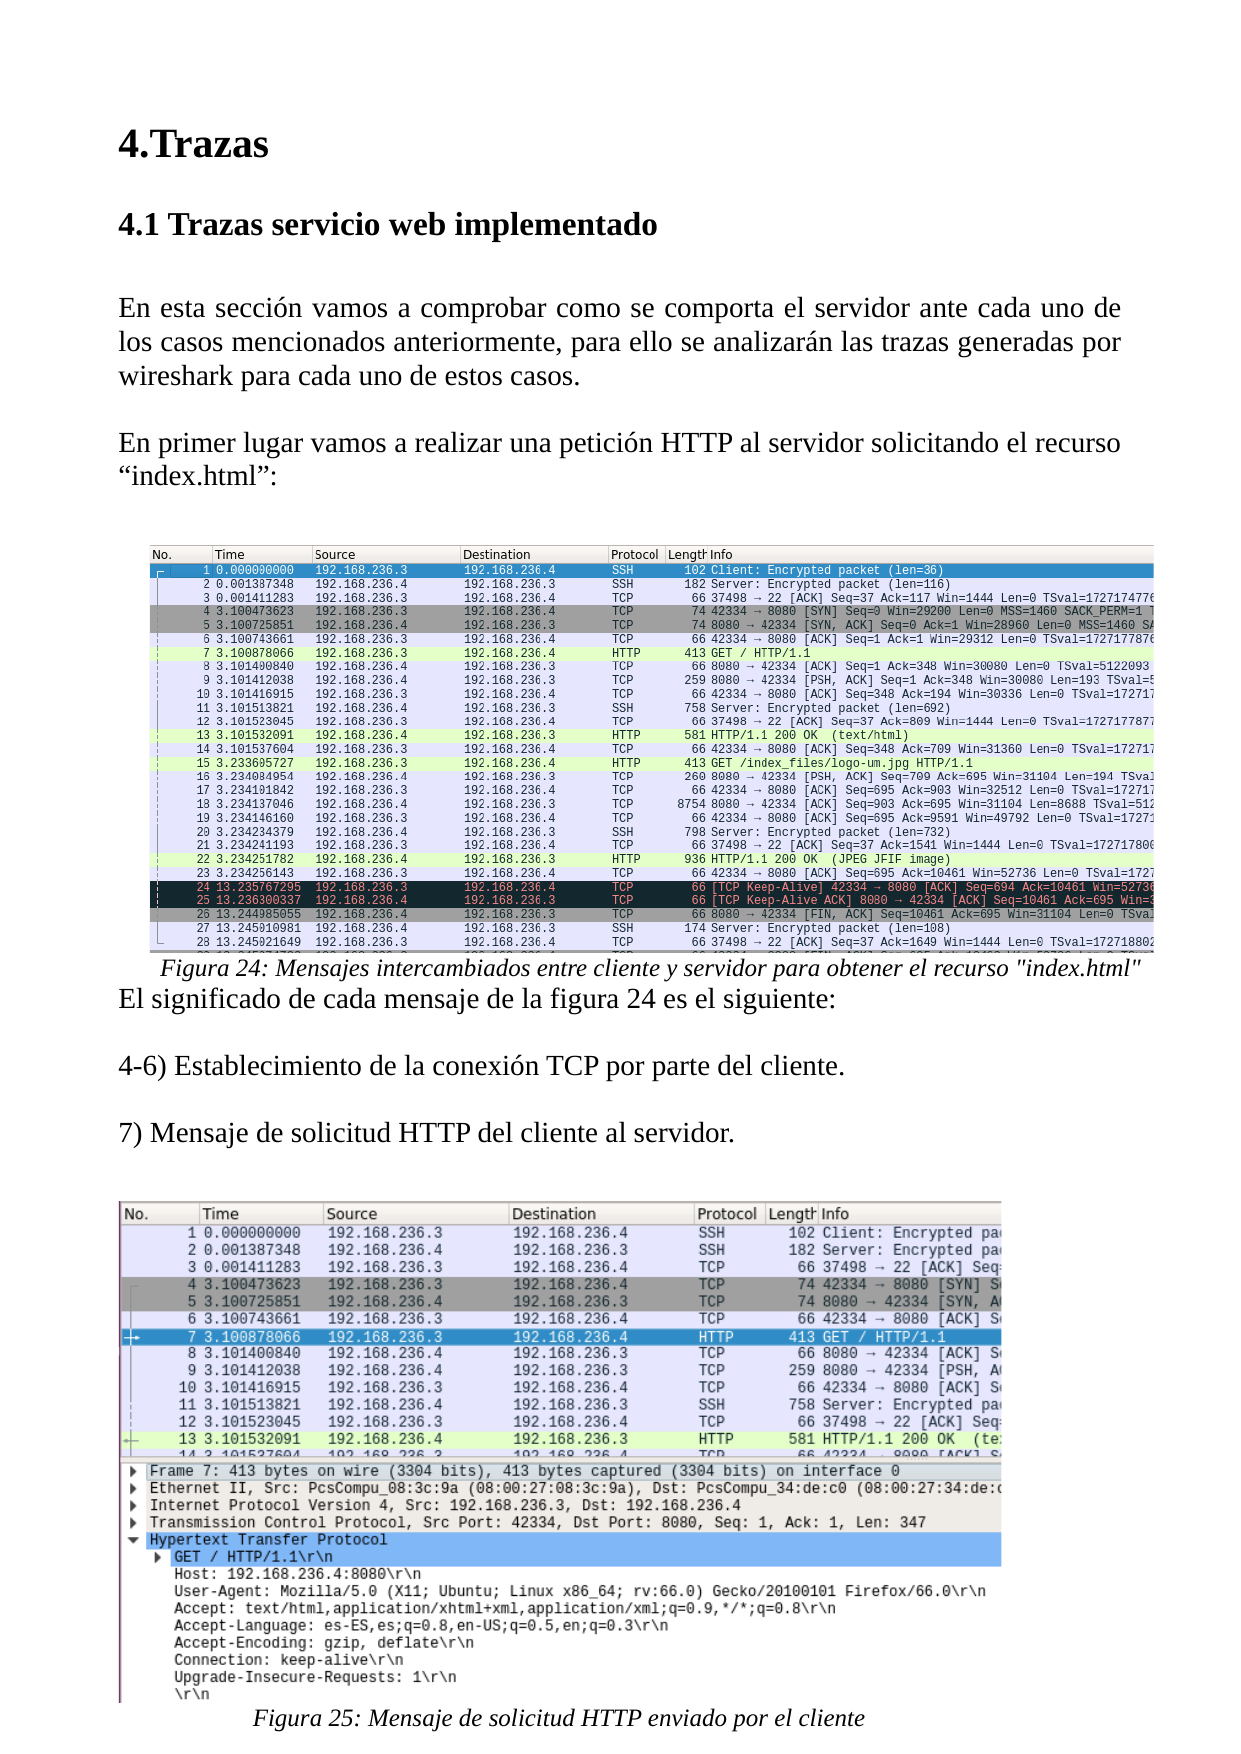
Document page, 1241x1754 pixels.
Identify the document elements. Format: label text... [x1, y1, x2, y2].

picture [149, 545, 1154, 953]
picture [118, 1201, 1002, 1703]
text [118, 525, 1122, 533]
text 7) Mensaje de solicitud HTTP del cliente al servidor. [118, 1116, 1122, 1149]
text El significado de cada mensaje de la figura 24 es el siguiente: [118, 981, 1122, 1015]
text 4-6) Establecimiento de la conexión TCP por parte del cliente. [118, 1048, 1122, 1082]
text En primer lugar vamos a realizar una petición HTTP al servidor solicitando el recurso “index.html”: [118, 425, 1122, 492]
text Figura 25: Mensaje de solicitud HTTP enviado por el cliente [119, 1703, 1001, 1732]
text Figura 24: Mensajes intercambiados entre cliente y servidor para obtener el recurso "index.html" [114, 953, 1189, 981]
text 4.Trazas [118, 118, 1122, 166]
text 4.1 Trazas servicio web implementado [118, 204, 1122, 243]
text En esta sección vamos a comprobar como se comporta el servidor ante cada uno de los casos mencionados anteriormente, para ello se analizarán las trazas generadas por wireshark para cada uno de estos casos. [118, 291, 1122, 391]
